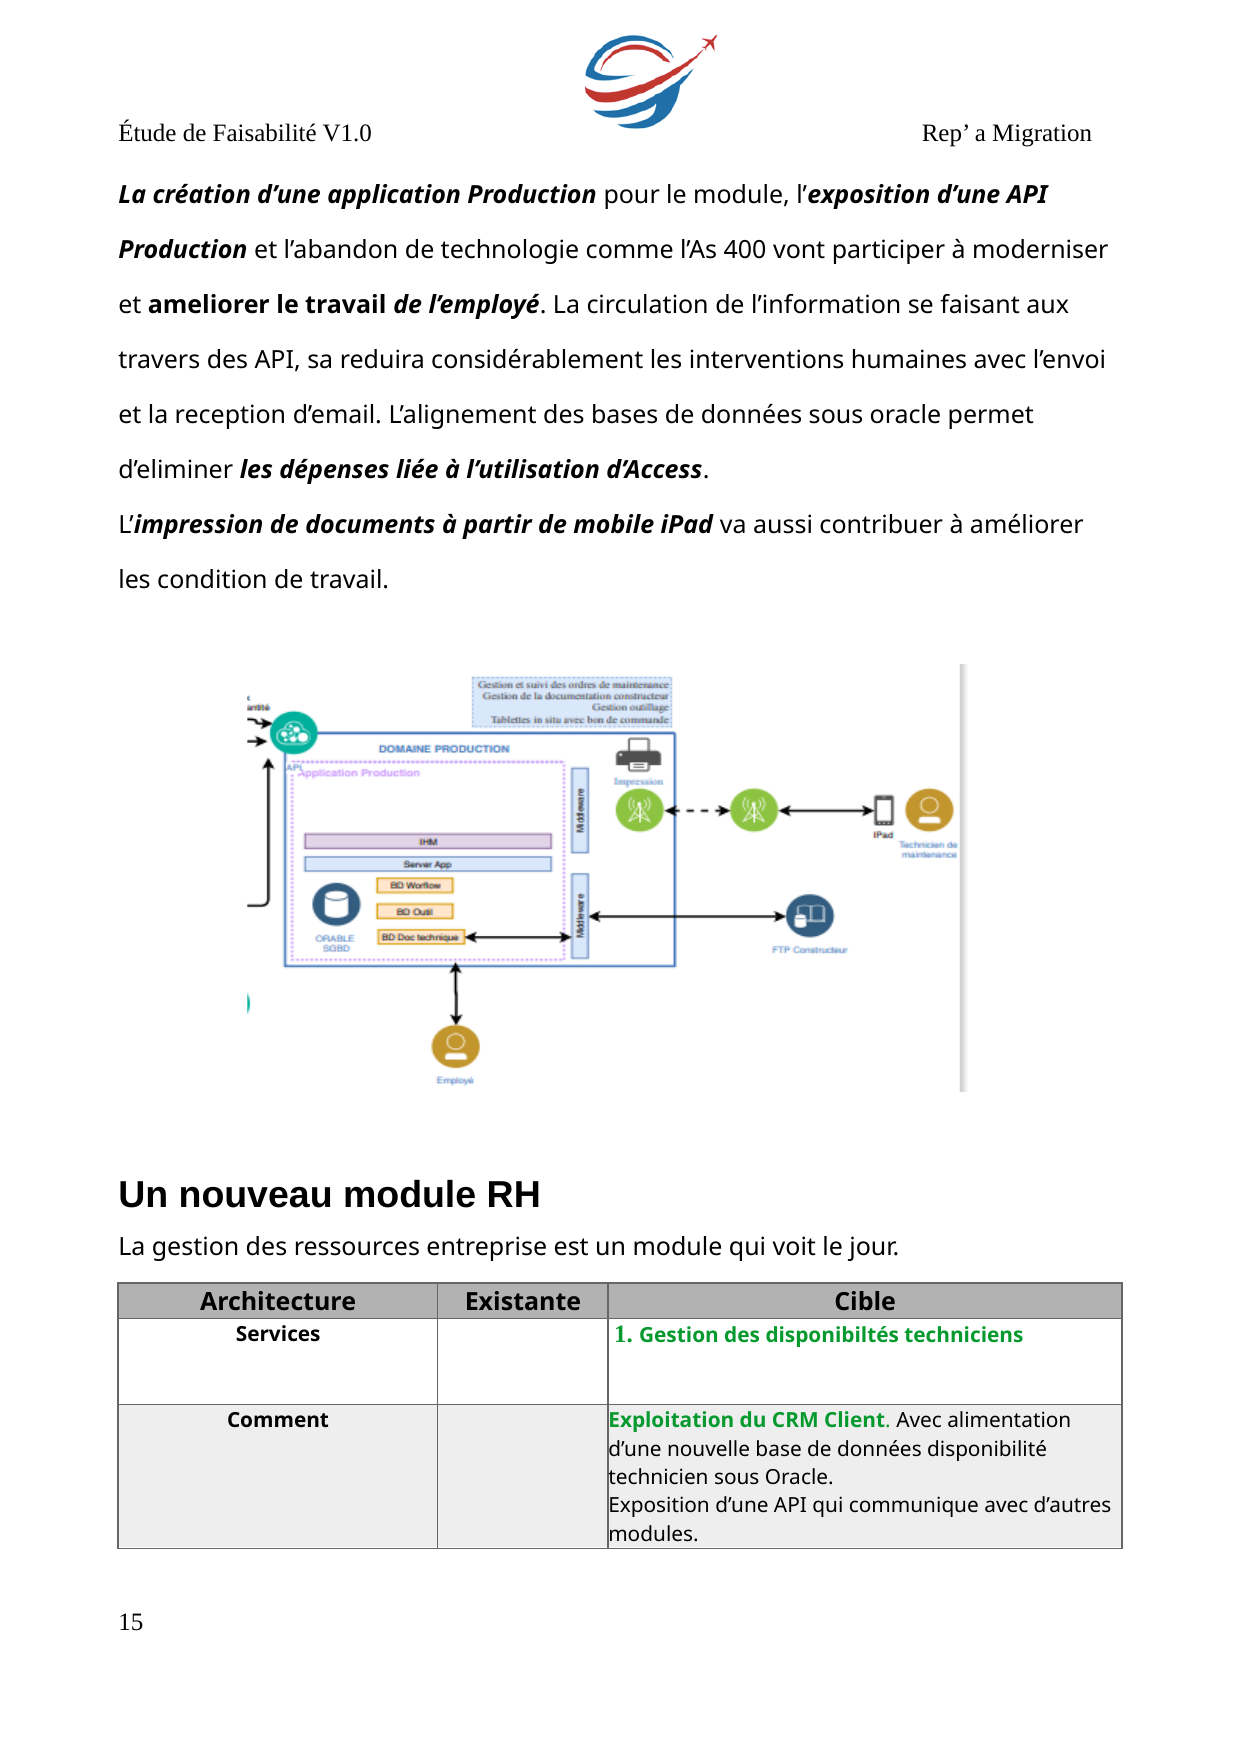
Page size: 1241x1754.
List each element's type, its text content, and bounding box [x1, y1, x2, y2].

table_cell Exploitation du CRM Client. Avec alimentation d’une nouvelle base de données disponibilité technicien sous Oracle. Exposition d’une API qui communique avec d’autres modules. [609, 1405, 1121, 1547]
table_header Architecture [119, 1284, 437, 1318]
text La création d’une application Production pour le module, l’exposition d’une API Production et l’abandon de technologie comme l’As 400 vont participer à moderniser et ameliorer le travail de l’employé. La circulation de l’information se faisant aux travers des API, sa reduira considérablement les interventions humaines avec l’envoi et la reception d’email. L’alignement des bases de données sous oracle permet d’eliminer les dépenses liée à l’utilisation d’Access. [118, 176, 1122, 486]
table_cell Services [119, 1319, 437, 1404]
table_header Existante [438, 1284, 607, 1318]
picture [247, 664, 968, 1092]
picture [577, 14, 723, 155]
subtitle Un nouveau module RH [118, 1173, 1122, 1216]
table_cell [438, 1405, 607, 1547]
text La gestion des ressources entreprise est un module qui voit le jour. [118, 1228, 1122, 1262]
text L’impression de documents à partir de mobile iPad va aussi contribuer à améliorer les condition de travail. [118, 507, 1122, 596]
table_cell [438, 1319, 607, 1404]
table_header Cible [609, 1284, 1121, 1318]
table_cell Gestion des disponibiltés techniciens [609, 1319, 1121, 1404]
table_cell Comment [119, 1405, 437, 1547]
